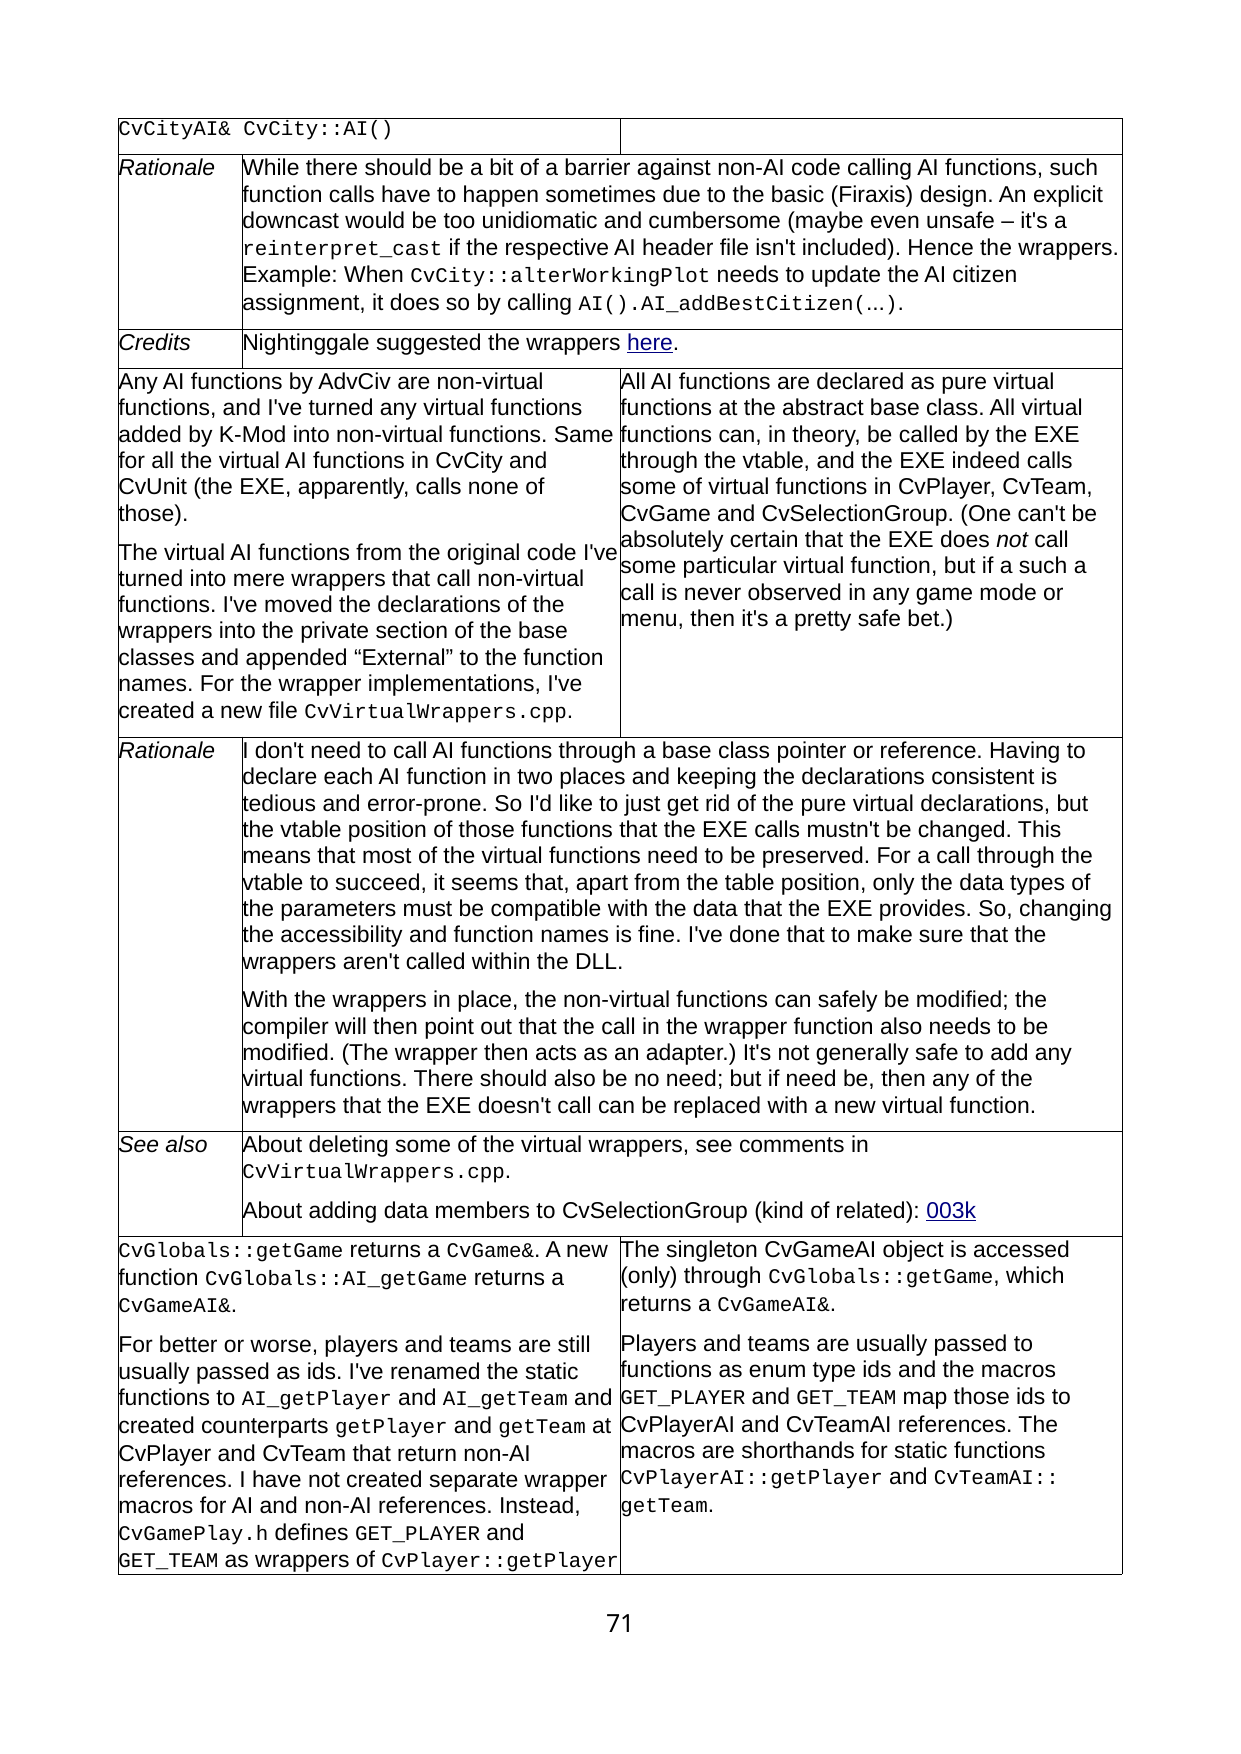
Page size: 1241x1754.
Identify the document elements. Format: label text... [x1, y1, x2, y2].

table_cell CvCityAI& CvCity::AI() [119, 119, 620, 154]
table_cell I don't need to call AI functions through a base class pointer or reference. Having to declare each AI function in two places and keeping the declarations consistent is tedious and error-prone. So I'd like to just get rid of the pure virtual declarations, but the vtable position of those functions that the EXE calls mustn't be changed. This means that most of the virtual functions need to be preserved. For a call through the vtable to succeed, it seems that, apart from the table position, only the data types of the parameters must be compatible with the data that the EXE provides. So, changing the accessibility and function names is fine. I've done that to make sure that the wrappers aren't called within the DLL. With the wrappers in place, the non-virtual functions can safely be modified; the compiler will then point out that the call in the wrapper function also needs to be modified. (The wrapper then acts as an adapter.) It's not generally safe to add any virtual functions. There should also be no need; but if need be, then any of the wrappers that the EXE doesn't call can be replaced with a new virtual function. [243, 738, 1122, 1131]
table_cell Rationale [119, 738, 242, 1131]
table_cell Rationale [119, 155, 242, 329]
table_cell While there should be a bit of a barrier against non-AI code calling AI functions, such function calls have to happen sometimes due to the basic (Firaxis) design. An explicit downcast would be too unidiomatic and cumbersome (maybe even unsafe – it's a reinterpret_cast if the respective AI header file isn't included). Hence the wrappers. Example: When CvCity::alterWorkingPlot needs to update the AI citizen assignment, it does so by calling AI().AI_addBestCitizen(...). [243, 155, 1122, 329]
table_cell [621, 119, 1122, 154]
table_cell Nightinggale suggested the wrappers here. [243, 330, 1122, 368]
table_cell Any AI functions by AdvCiv are non-virtual functions, and I've turned any virtual functions added by K-Mod into non-virtual functions. Same for all the virtual AI functions in CvCity and CvUnit (the EXE, apparently, calls none of those). The virtual AI functions from the original code I've turned into mere wrappers that call non-virtual functions. I've moved the declarations of the wrappers into the private section of the base classes and appended “External” to the function names. For the wrapper implementations, I've created a new file CvVirtualWrappers.cpp. [119, 369, 620, 737]
table_cell Credits [119, 330, 242, 368]
table_cell About deleting some of the virtual wrappers, see comments in CvVirtualWrappers.cpp. About adding data members to CvSelectionGroup (kind of related): 003k [243, 1132, 1122, 1236]
table_cell The singleton CvGameAI object is accessed (only) through CvGlobals::getGame, which returns a CvGameAI&. Players and teams are usually passed to functions as enum type ids and the macros GET_PLAYER and GET_TEAM map those ids to CvPlayerAI and CvTeamAI references. The macros are shorthands for static functions CvPlayerAI::getPlayer and CvTeamAI:: getTeam. [621, 1237, 1122, 1574]
table_cell See also [119, 1132, 242, 1236]
table_cell CvGlobals::getGame returns a CvGame&. A new function CvGlobals::AI_getGame returns a CvGameAI&. For better or worse, players and teams are still usually passed as ids. I've renamed the static functions to AI_getPlayer and AI_getTeam and created counterparts getPlayer and getTeam at CvPlayer and CvTeam that return non-AI references. I have not created separate wrapper macros for AI and non-AI references. Instead, CvGamePlay.h defines GET_PLAYER and GET_TEAM as wrappers of CvPlayer::getPlayer [119, 1237, 620, 1574]
table_cell All AI functions are declared as pure virtual functions at the abstract base class. All virtual functions can, in theory, be called by the EXE through the vtable, and the EXE indeed calls some of virtual functions in CvPlayer, CvTeam, CvGame and CvSelectionGroup. (One can't be absolutely certain that the EXE does not call some particular virtual function, but if a such a call is never observed in any game mode or menu, then it's a pretty safe bet.) [621, 369, 1122, 737]
